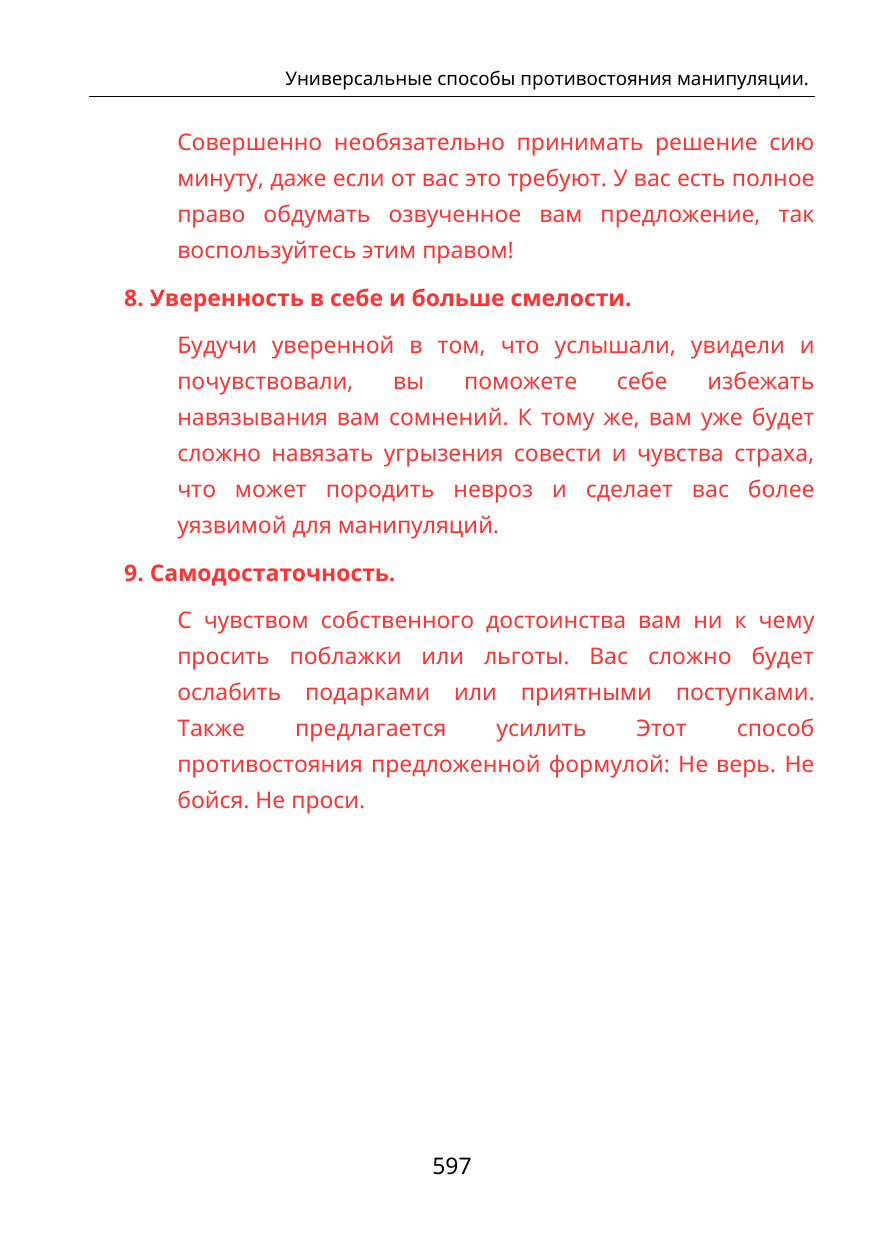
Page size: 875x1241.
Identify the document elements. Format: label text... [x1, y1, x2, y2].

list Самодостаточность. [118, 557, 815, 588]
list Совершенно необязательно принимать решение сию минуту, даже если от вас это требуют. У вас есть полное право обдумать озвученное вам предложение, так воспользуйтесь этим правом! [118, 126, 815, 265]
list Будучи уверенной в том, что услышали, увидели и почувствовали, вы поможете себе избежать навязывания вам сомнений. К тому же, вам уже будет сложно навязать угрызения совести и чувства страха, что может породить невроз и сделает вас более уязвимой для манипуляций. [118, 329, 815, 540]
list C чувством собственного достоинства вам ни к чему просить поблажки или льготы. Вас сложно будет ослабить подарками или приятными поступками. Также предлагается усилить Этот способ противостояния предложенной формулой: Не верь. Не бойся. Не проси. [118, 604, 815, 815]
list Уверенность в себе и больше смелости. [118, 282, 815, 313]
